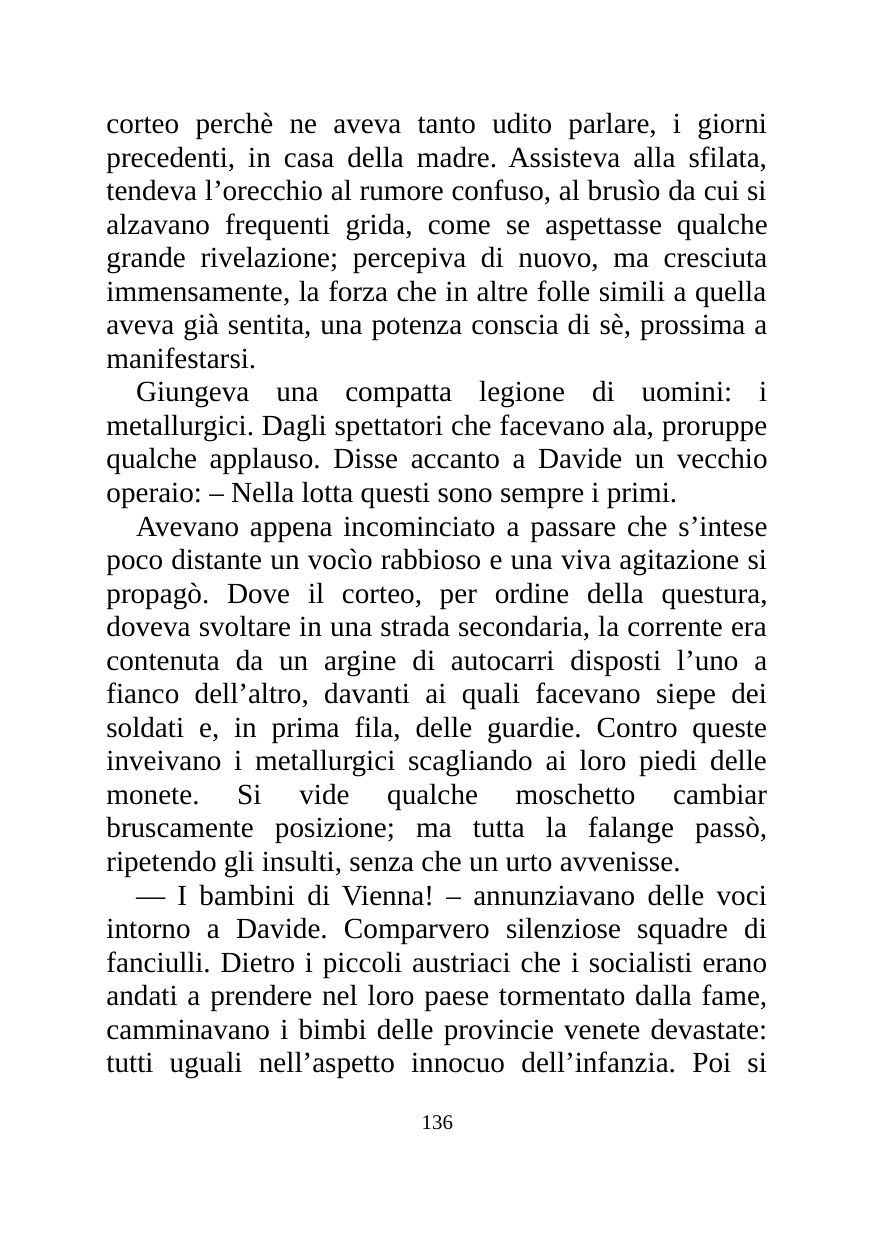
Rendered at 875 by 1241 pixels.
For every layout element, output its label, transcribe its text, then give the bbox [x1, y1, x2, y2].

text corteo perchè ne aveva tanto udito parlare, i giorni precedenti, in casa della madre. Assisteva alla sfilata, tendeva l’orecchio al rumore confuso, al brusìo da cui si alzavano frequenti grida, come se aspettasse qualche grande rivelazione; percepiva di nuovo, ma cresciuta immensamente, la forza che in altre folle simili a quella aveva già sentita, una potenza conscia di sè, prossima a manifestarsi. [106, 106, 768, 374]
text — I bambini di Vienna! – annunziavano delle voci intorno a Davide. Comparvero silenziose squadre di fanciulli. Dietro i piccoli austriaci che i socialisti erano andati a prendere nel loro paese tormentato dalla fame, camminavano i bimbi delle provincie venete devastate: tutti uguali nell’aspetto innocuo dell’infanzia. Poi si [106, 878, 768, 1079]
text Giungeva una compatta legione di uomini: i metallurgici. Dagli spettatori che facevano ala, proruppe qualche applauso. Disse accanto a Davide un vecchio operaio: – Nella lotta questi sono sempre i primi. [106, 374, 768, 509]
text Avevano appena incominciato a passare che s’intese poco distante un vocìo rabbioso e una viva agitazione si propagò. Dove il corteo, per ordine della questura, doveva svoltare in una strada secondaria, la corrente era contenuta da un argine di autocarri disposti l’uno a fianco dell’altro, davanti ai quali facevano siepe dei soldati e, in prima fila, delle guardie. Contro queste inveivano i metallurgici scagliando ai loro piedi delle monete. Si vide qualche moschetto cambiar bruscamente posizione; ma tutta la falange passò, ripetendo gli insulti, senza che un urto avvenisse. [106, 509, 768, 878]
